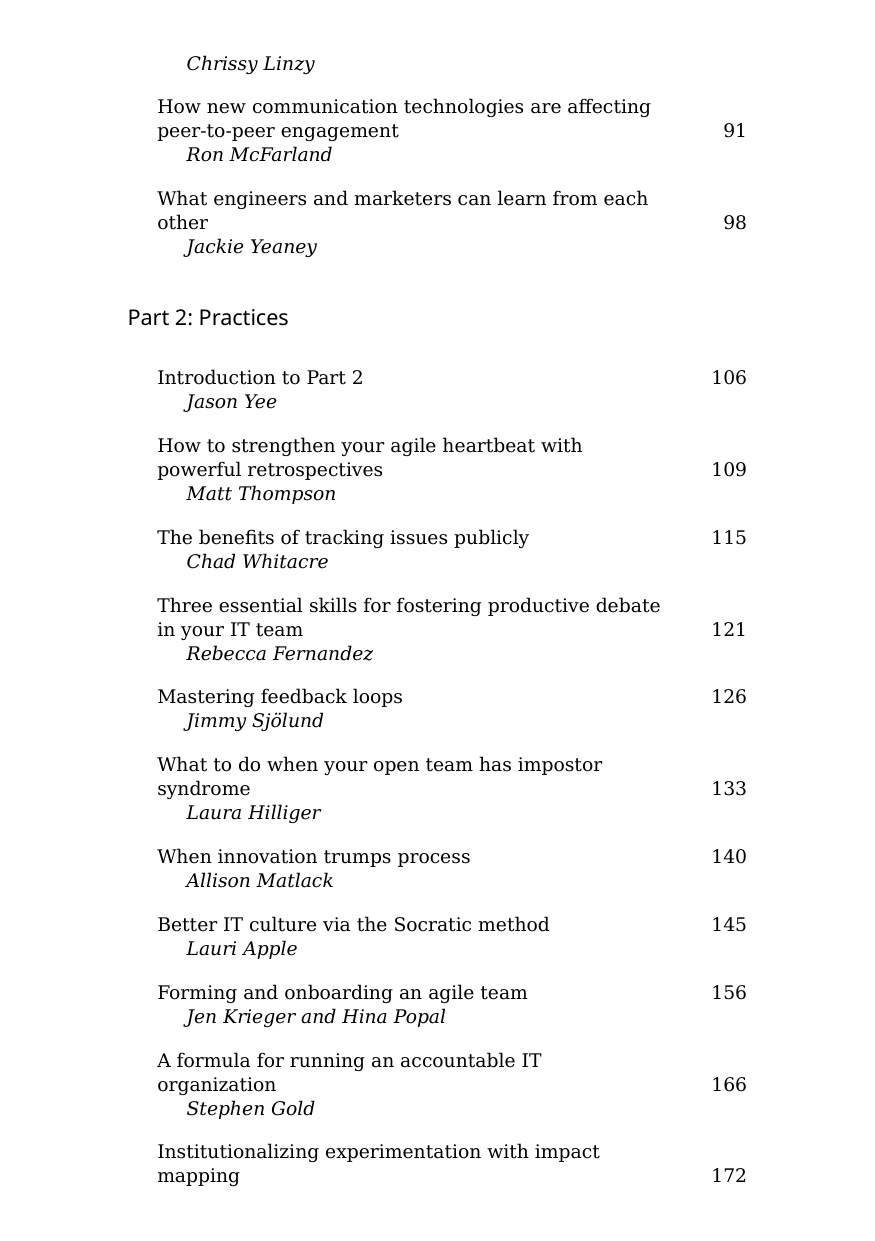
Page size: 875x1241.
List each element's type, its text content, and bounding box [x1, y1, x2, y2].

text Laura Hilliger [186, 802, 747, 846]
text How new communication technologies are affecting peer-to-peer engagement 91 [157, 96, 747, 142]
text Mastering feedback loops 126 [157, 686, 747, 708]
text What engineers and marketers can learn from each other 98 [157, 188, 747, 234]
text A formula for running an accountable IT organization 166 [157, 1049, 747, 1096]
text Better IT culture via the Socratic method 145 [157, 914, 747, 936]
text What to do when your open team has impostor syndrome 133 [157, 754, 747, 800]
text Introduction to Part 2 106 [157, 367, 747, 389]
text Stephen Gold [186, 1098, 747, 1141]
text Matt Thompson [186, 483, 747, 527]
text Allison Matlack [186, 870, 747, 914]
text Jason Yee [186, 391, 747, 435]
text Ron McFarland [186, 144, 747, 188]
text Three essential skills for fostering productive debate in your IT team 121 [157, 594, 747, 641]
text The benefits of tracking issues publicly 115 [157, 527, 747, 549]
text Part 2: Practices [127, 302, 747, 364]
text Chrissy Linzy [186, 52, 747, 96]
text Chad Whitacre [186, 551, 747, 594]
text How to strengthen your agile heartbeat with powerful retrospectives 109 [157, 435, 747, 481]
text Jimmy Sjölund [186, 711, 747, 754]
text Jen Krieger and Hina Popal [186, 1006, 747, 1049]
text Forming and onboarding an agile team 156 [157, 982, 747, 1004]
text Lauri Apple [186, 938, 747, 982]
text Rebecca Fernandez [186, 643, 747, 686]
text Jackie Yeaney [186, 236, 747, 280]
text When innovation trumps process 140 [157, 846, 747, 868]
text Institutionalizing experimentation with impact mapping 172 [157, 1141, 747, 1187]
